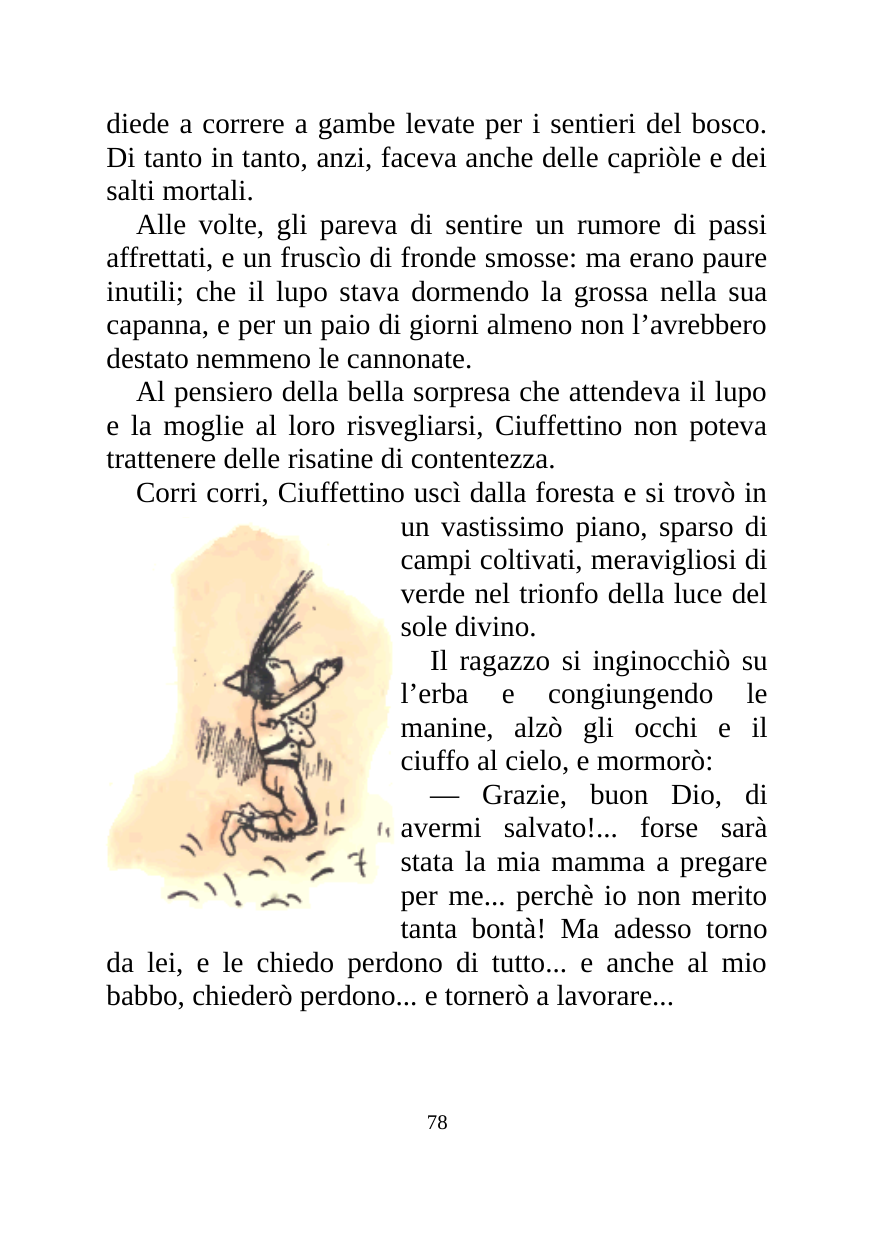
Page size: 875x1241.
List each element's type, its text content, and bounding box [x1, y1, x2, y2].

text diede a correre a gambe levate per i sentieri del bosco. Di tanto in tanto, anzi, faceva anche delle capriòle e dei salti mortali. [106, 106, 768, 207]
text Al pensiero della bella sorpresa che attendeva il lupo e la moglie al loro risvegliarsi, Ciuffettino non poteva trattenere delle risatine di contentezza. [106, 374, 768, 475]
text Alle volte, gli pareva di sentire un rumore di passi affrettati, e un fruscìo di fronde smosse: ma erano paure inutili; che il lupo stava dormendo la grossa nella sua capanna, e per un paio di giorni almeno non l’avrebbero destato nemmeno le cannonate. [106, 207, 768, 374]
text — Grazie, buon Dio, di avermi salvato!... forse sarà stata la mia mamma a pregare per me... perchè io non merito tanta bontà! Ma adesso torno da lei, e le chiedo perdono di tutto... e anche al mio babbo, chiederò perdono... e tornerò a lavorare... [106, 777, 768, 1012]
picture [103, 517, 401, 919]
text Il ragazzo si inginocchiò su l’erba e congiungendo le manine, alzò gli occhi e il ciuffo al cielo, e mormorò: [401, 643, 768, 777]
text Corri corri, Ciuffettino uscì dalla foresta e si trovò in un vastissimo piano, sparso di campi coltivati, meravigliosi di verde nel trionfo della luce del sole divino. [106, 475, 768, 643]
